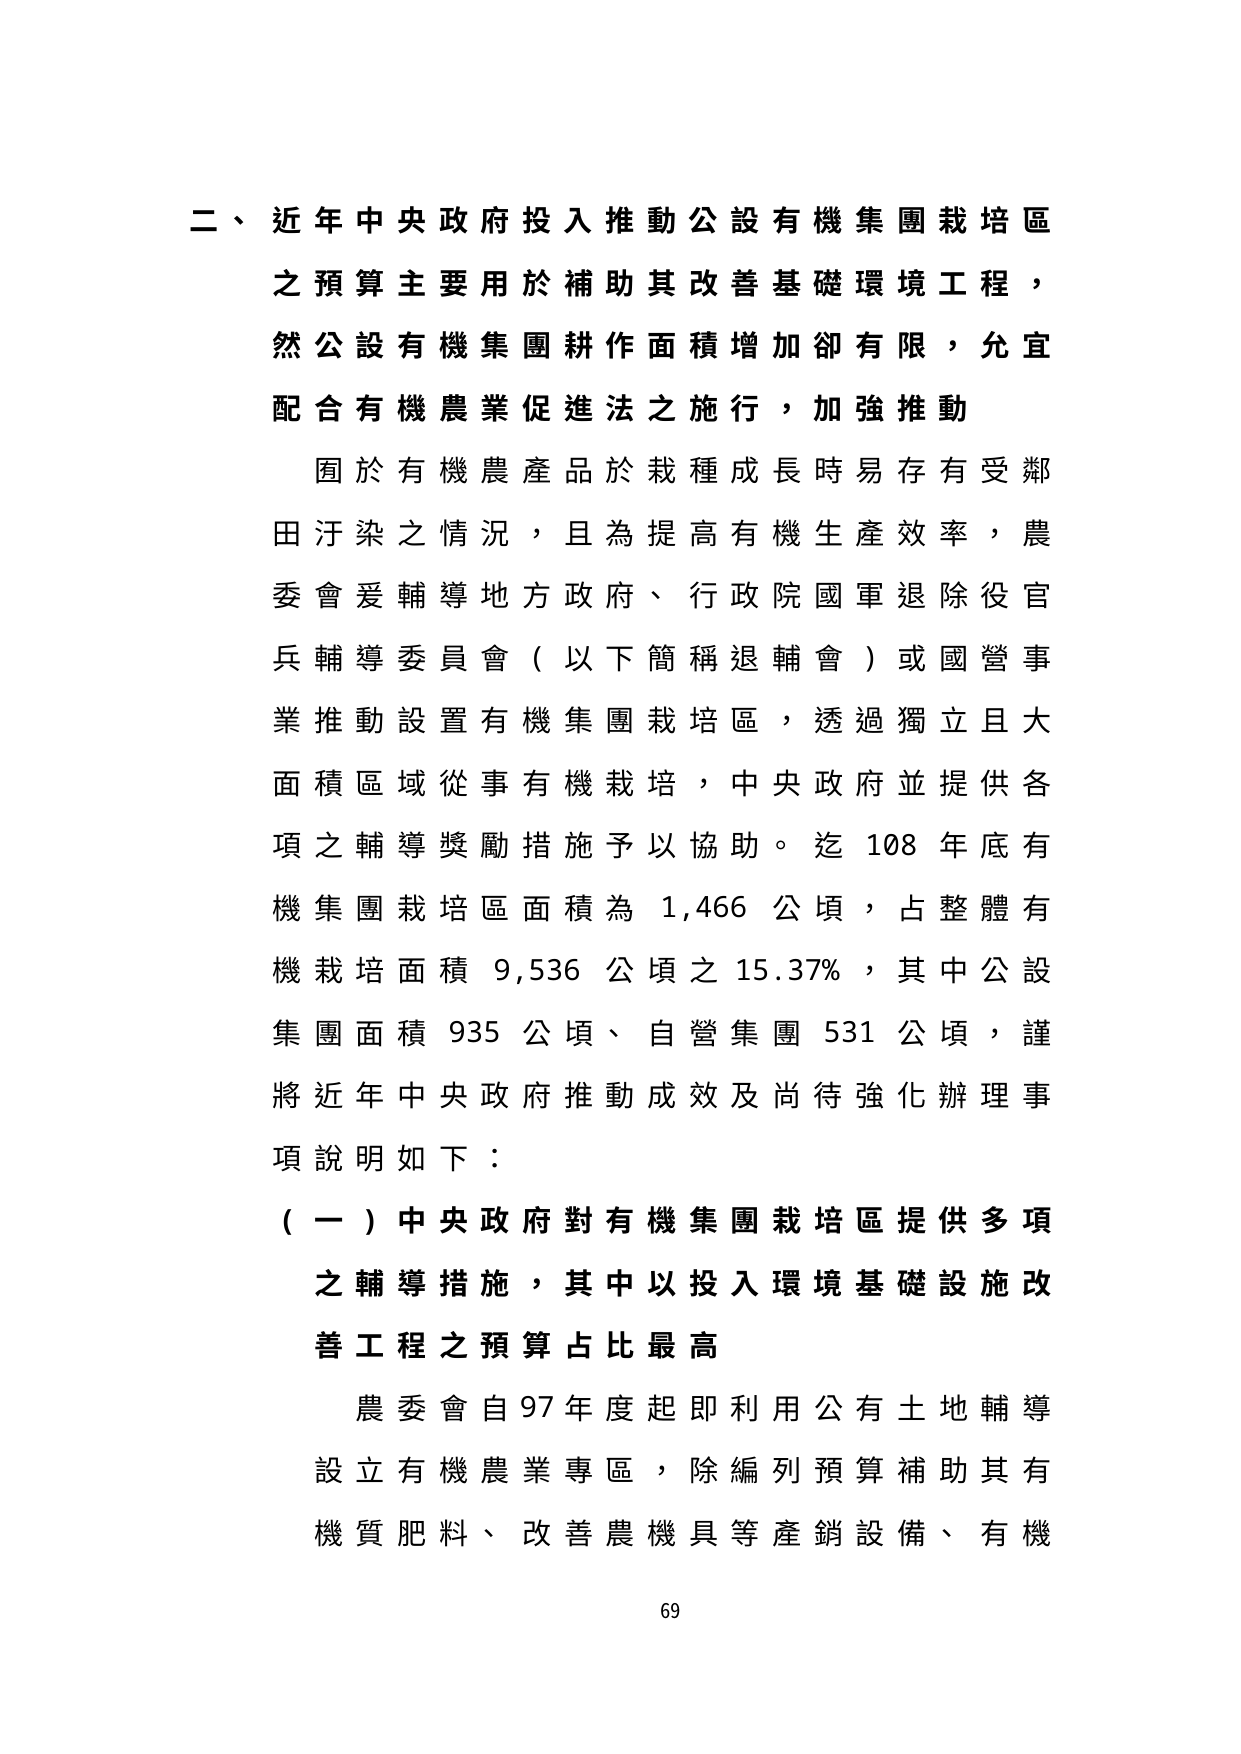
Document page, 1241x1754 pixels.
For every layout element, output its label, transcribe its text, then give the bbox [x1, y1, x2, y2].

text 二、近年中央政府投入推動公設有機集團栽培區之預算主要用於補助其改善基礎環境工程，然公設有機集團耕作面積增加卻有限，允宜配合有機農業促進法之施行，加強推動 [183, 177, 1058, 427]
text 囿於有機農產品於栽種成長時易存有受鄰田汙染之情況，且為提高有機生產效率，農委會爰輔導地方政府、行政院國軍退除役官兵輔導委員會(以下簡稱退輔會)或國營事業推動設置有機集團栽培區，透過獨立且大面積區域從事有機栽培，中央政府並提供各項之輔導獎勵措施予以協助。迄108年底有機集團栽培區面積為1,466公頃，占整體有機栽培面積9,536公頃之15.37%，其中公設集團面積935公頃、自營集團531公頃，謹將近年中央政府推動成效及尚待強化辦理事項說明如下： [242, 427, 1058, 1177]
text 農委會自97年度起即利用公有土地輔導設立有機農業專區，除編列預算補助其有機質肥料、改善農機具等產銷設備、有機 [271, 1365, 1058, 1552]
text (一)中央政府對有機集團栽培區提供多項之輔導措施，其中以投入環境基礎設施改善工程之預算占比最高 [242, 1177, 1058, 1365]
